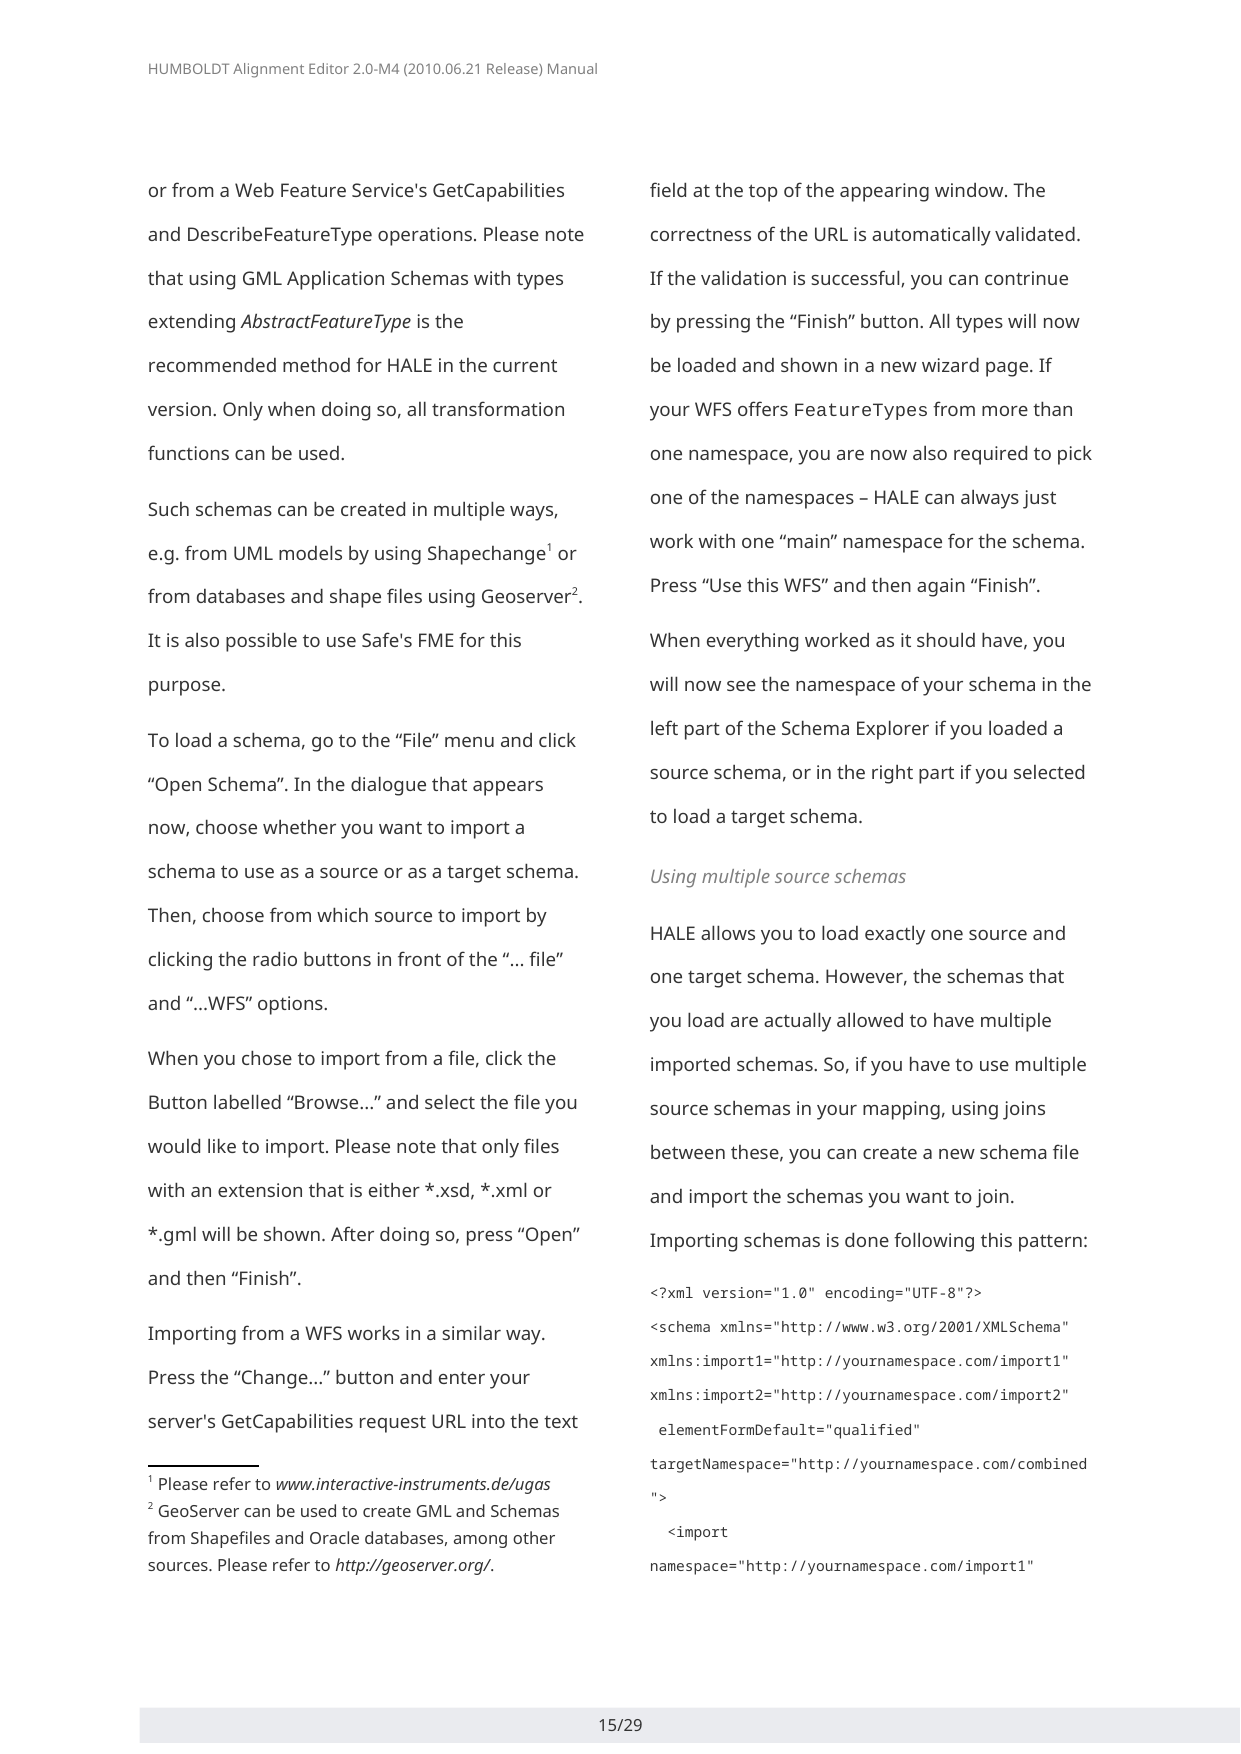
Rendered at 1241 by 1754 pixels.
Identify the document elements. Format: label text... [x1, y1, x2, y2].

text Please refer to www.interactive-instruments.de/ugas [148, 1472, 591, 1495]
text elementFormDefault="qualified" targetNamespace="http://yournamespace.com/combined"> [649, 1419, 1092, 1507]
text or from a Web Feature Service's GetCapabilities and DescribeFeatureType operations. Please note that using GML Application Schemas with types extending AbstractFeatureType is the recommended method for HALE in the current version. Only when doing so, all transformation functions can be used. [148, 177, 591, 466]
text <?xml version="1.0" encoding="UTF-8"?> [649, 1283, 1092, 1302]
text To load a schema, go to the “File” menu and click “Open Schema”. In the dialogue that appears now, choose whether you want to import a schema to use as a source or as a target schema. Then, choose from which source to import by clicking the radio buttons in front of the “... file” and “...WFS” options. [148, 727, 591, 1016]
text field at the top of the appearing window. The correctness of the URL is automatically validated. If the validation is successful, you can contrinue by pressing the “Finish” button. All types will now be loaded and shown in a new wizard page. If your WFS offers FeatureTypes from more than one namespace, you are now also required to pick one of the namespaces – HALE can always just work with one “main” namespace for the schema. Press “Use this WFS” and then again “Finish”. [649, 177, 1092, 598]
text <import namespace="http://yournamespace.com/import1" [649, 1522, 1092, 1576]
text When you chose to import from a file, click the Button labelled “Browse...” and select the file you would like to import. Please note that only files with an extension that is either *.xsd, *.xml or *.gml will be shown. After doing so, press “Open” and then “Finish”. [148, 1046, 591, 1291]
text <schema xmlns="http://www.w3.org/2001/XMLSchema" xmlns:import1="http://yournamespace.com/import1" xmlns:import2="http://yournamespace.com/import2" [649, 1317, 1092, 1405]
text Importing from a WFS works in a similar way. Press the “Change...” button and enter your server's GetCapabilities request URL into the text [148, 1321, 591, 1434]
subtitle Using multiple source schemas [649, 864, 1092, 889]
text GeoServer can be used to create GML and Schemas from Shapefiles and Oracle databases, among other sources. Please refer to http://geoserver.org/. [148, 1499, 591, 1577]
text Such schemas can be created in multiple ways, e.g. from UML models by using Shapechange or from databases and shape files using Geoserver. It is also possible to use Safe's FME for this purpose. [148, 496, 591, 697]
text HALE allows you to load exactly one source and one target schema. However, the schemas that you load are actually allowed to have multiple imported schemas. So, if you have to use multiple source schemas in your mapping, using joins between these, you can create a new schema file and import the schemas you want to join. Importing schemas is done following this pattern: [649, 920, 1092, 1252]
text When everything worked as it should have, you will now see the namespace of your schema in the left part of the Schema Explorer if you loaded a source schema, or in the right part if you selected to load a target schema. [649, 628, 1092, 829]
